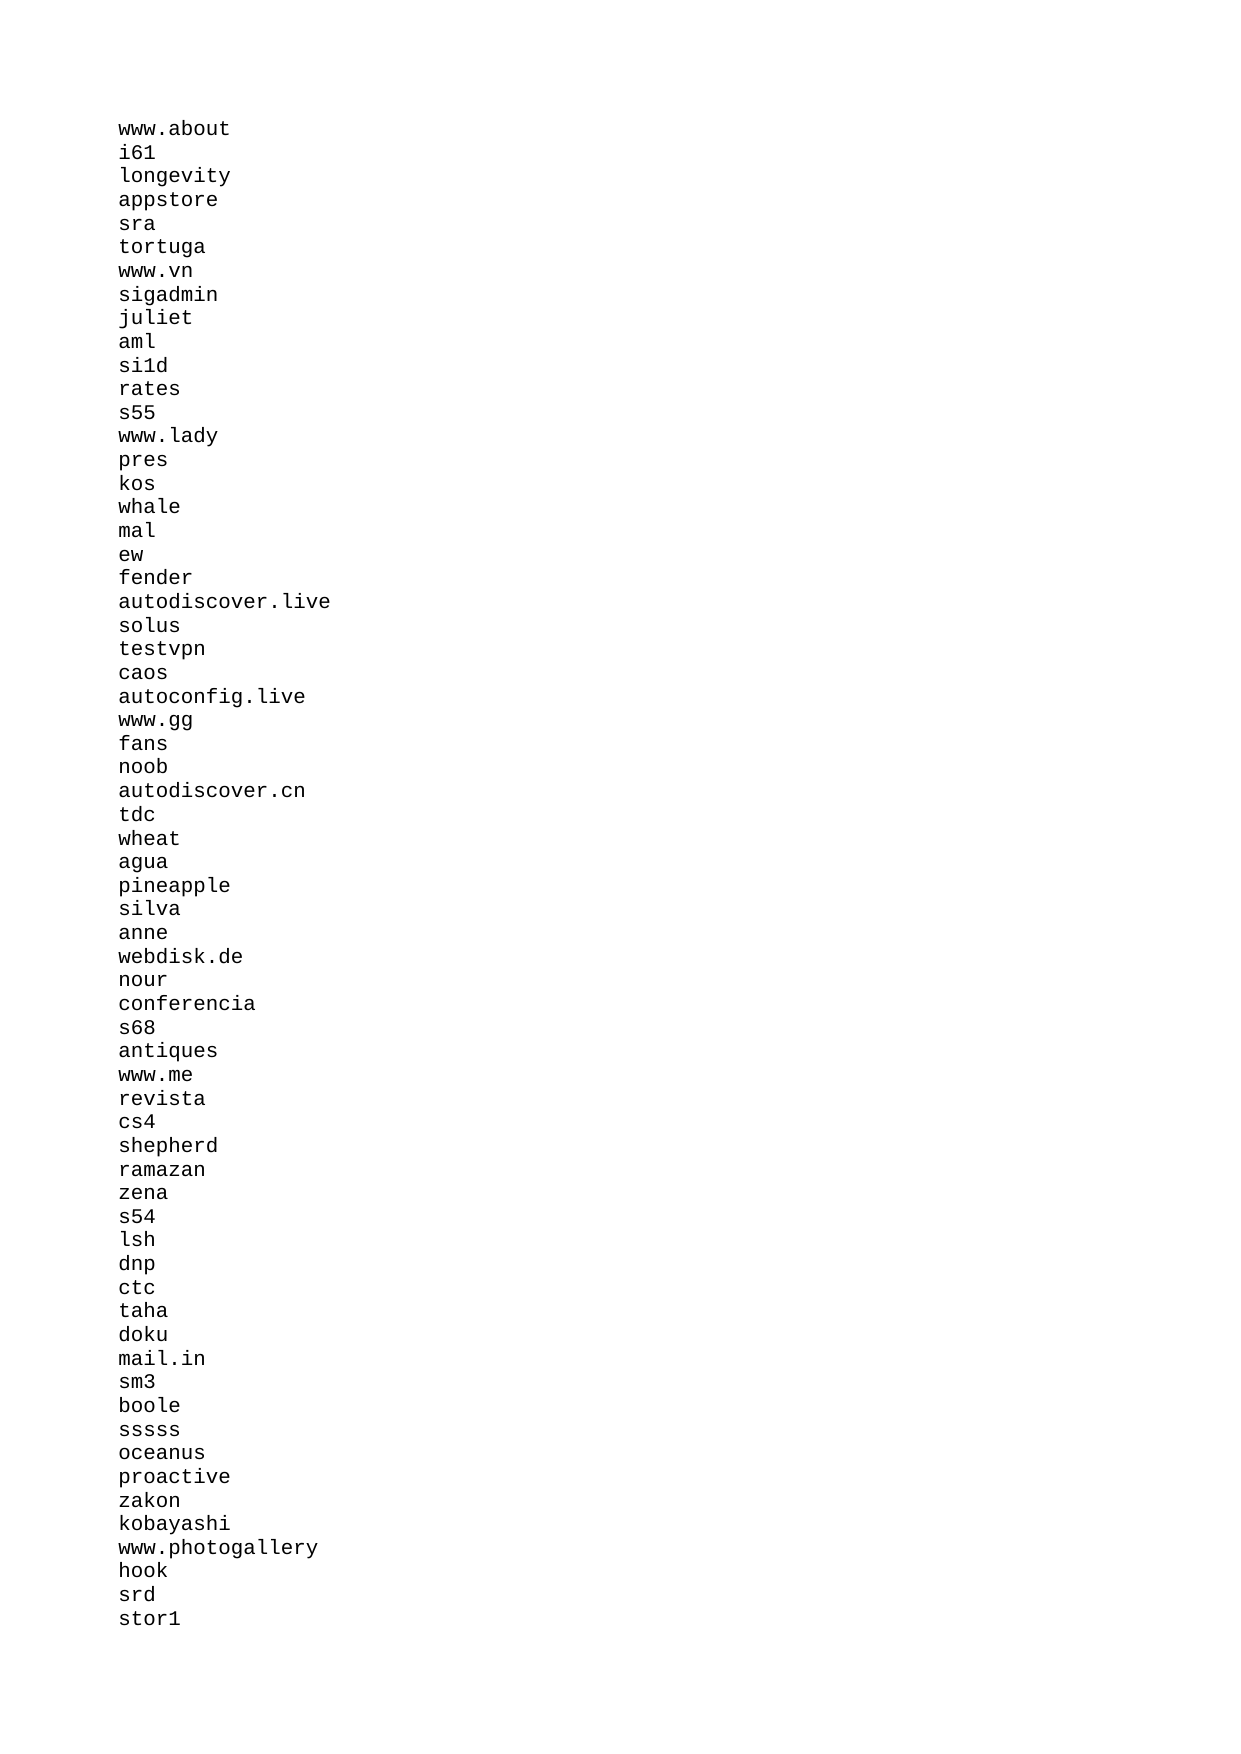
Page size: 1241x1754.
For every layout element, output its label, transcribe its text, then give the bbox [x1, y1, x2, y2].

text lsh [118, 1229, 1122, 1253]
text doku [118, 1324, 1122, 1348]
text pres [118, 449, 1122, 473]
text www.gg [118, 709, 1122, 733]
text www.vn [118, 260, 1122, 284]
text conferencia [118, 993, 1122, 1017]
text fans [118, 733, 1122, 757]
text aml [118, 331, 1122, 354]
text www.me [118, 1064, 1122, 1088]
text sra [118, 213, 1122, 236]
text longevity [118, 165, 1122, 189]
text solus [118, 615, 1122, 638]
text autodiscover.cn [118, 780, 1122, 804]
text autodiscover.live [118, 591, 1122, 615]
text srd [118, 1584, 1122, 1608]
text cs4 [118, 1111, 1122, 1135]
text rates [118, 378, 1122, 402]
text ramazan [118, 1158, 1122, 1182]
text testvpn [118, 638, 1122, 662]
text antiques [118, 1040, 1122, 1064]
text s54 [118, 1206, 1122, 1229]
text mal [118, 520, 1122, 544]
text caos [118, 662, 1122, 686]
text noob [118, 757, 1122, 780]
text s68 [118, 1017, 1122, 1040]
text agua [118, 851, 1122, 875]
text fender [118, 567, 1122, 591]
text kos [118, 473, 1122, 496]
text ew [118, 544, 1122, 567]
text anne [118, 922, 1122, 946]
text i61 [118, 142, 1122, 165]
text boole [118, 1395, 1122, 1419]
text hook [118, 1561, 1122, 1584]
text si1d [118, 354, 1122, 378]
text zakon [118, 1489, 1122, 1513]
text dnp [118, 1253, 1122, 1277]
text revista [118, 1088, 1122, 1111]
text sm3 [118, 1371, 1122, 1395]
text wheat [118, 827, 1122, 851]
text appstore [118, 189, 1122, 213]
text whale [118, 496, 1122, 520]
text juliet [118, 307, 1122, 331]
text mail.in [118, 1348, 1122, 1371]
text shepherd [118, 1135, 1122, 1158]
text ctc [118, 1277, 1122, 1300]
text sssss [118, 1419, 1122, 1442]
text oceanus [118, 1442, 1122, 1466]
text tortuga [118, 236, 1122, 260]
text stor1 [118, 1608, 1122, 1631]
text silva [118, 898, 1122, 922]
text kobayashi [118, 1513, 1122, 1537]
text www.lady [118, 426, 1122, 449]
text zena [118, 1182, 1122, 1206]
text taha [118, 1300, 1122, 1324]
text www.about [118, 118, 1122, 142]
text pineapple [118, 875, 1122, 898]
text s55 [118, 402, 1122, 426]
text tdc [118, 804, 1122, 827]
text nour [118, 969, 1122, 993]
text www.photogallery [118, 1537, 1122, 1561]
text sigadmin [118, 284, 1122, 307]
text webdisk.de [118, 946, 1122, 969]
text proactive [118, 1466, 1122, 1489]
text autoconfig.live [118, 686, 1122, 709]
